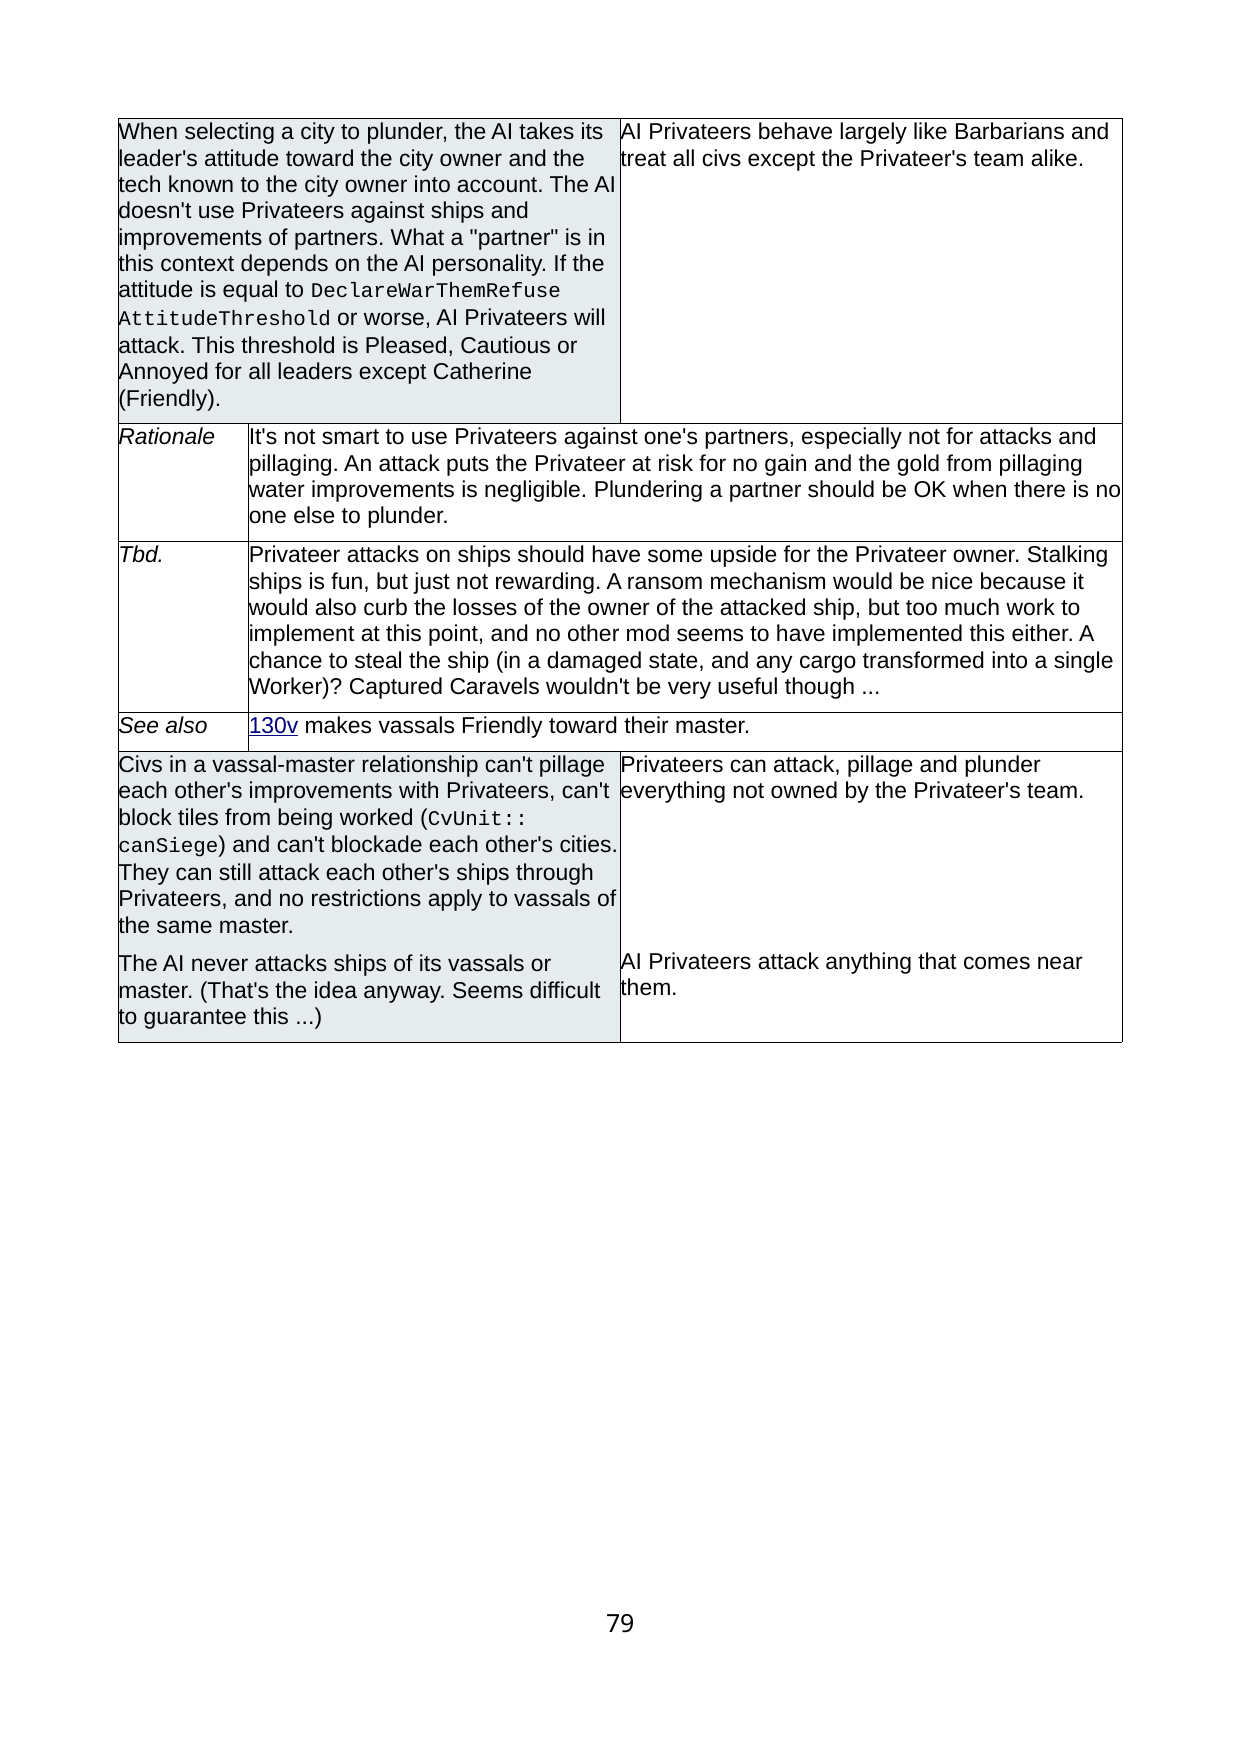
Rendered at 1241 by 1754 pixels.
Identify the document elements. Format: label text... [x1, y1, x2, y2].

table_cell See also [119, 713, 248, 751]
table_cell Privateers can attack, pillage and plunder everything not owned by the Privateer's team. AI Privateers attack anything that comes near them. [621, 752, 1122, 1042]
table_cell Privateer attacks on ships should have some upside for the Privateer owner. Stalking ships is fun, but just not rewarding. A ransom mechanism would be nice because it would also curb the losses of the owner of the attacked ship, but too much work to implement at this point, and no other mod seems to have implemented this either. A chance to steal the ship (in a damaged state, and any cargo transformed into a single Worker)? Captured Caravels wouldn't be very useful though ... [249, 542, 1122, 712]
table_cell 130v makes vassals Friendly toward their master. [249, 713, 1122, 751]
table_cell Civs in a vassal-master relationship can't pillage each other's improvements with Privateers, can't block tiles from being worked (CvUnit:: canSiege) and can't blockade each other's cities. They can still attack each other's ships through Privateers, and no restrictions apply to vassals of the same master. The AI never attacks ships of its vassals or master. (That's the idea anyway. Seems difficult to guarantee this ...) [119, 752, 620, 1042]
table_cell Tbd. [119, 542, 248, 712]
table_cell It's not smart to use Privateers against one's partners, especially not for attacks and pillaging. An attack puts the Privateer at risk for no gain and the gold from pillaging water improvements is negligible. Plundering a partner should be OK when there is no one else to plunder. [249, 424, 1122, 541]
table_cell AI Privateers behave largely like Barbarians and treat all civs except the Privateer's team alike. [621, 119, 1122, 423]
table_cell Rationale [119, 424, 248, 541]
table_cell When selecting a city to plunder, the AI takes its leader's attitude toward the city owner and the tech known to the city owner into account. The AI doesn't use Privateers against ships and improvements of partners. What a "partner" is in this context depends on the AI personality. If the attitude is equal to DeclareWarThemRefuse AttitudeThreshold or worse, AI Privateers will attack. This threshold is Pleased, Cautious or Annoyed for all leaders except Catherine (Friendly). [119, 119, 620, 423]
